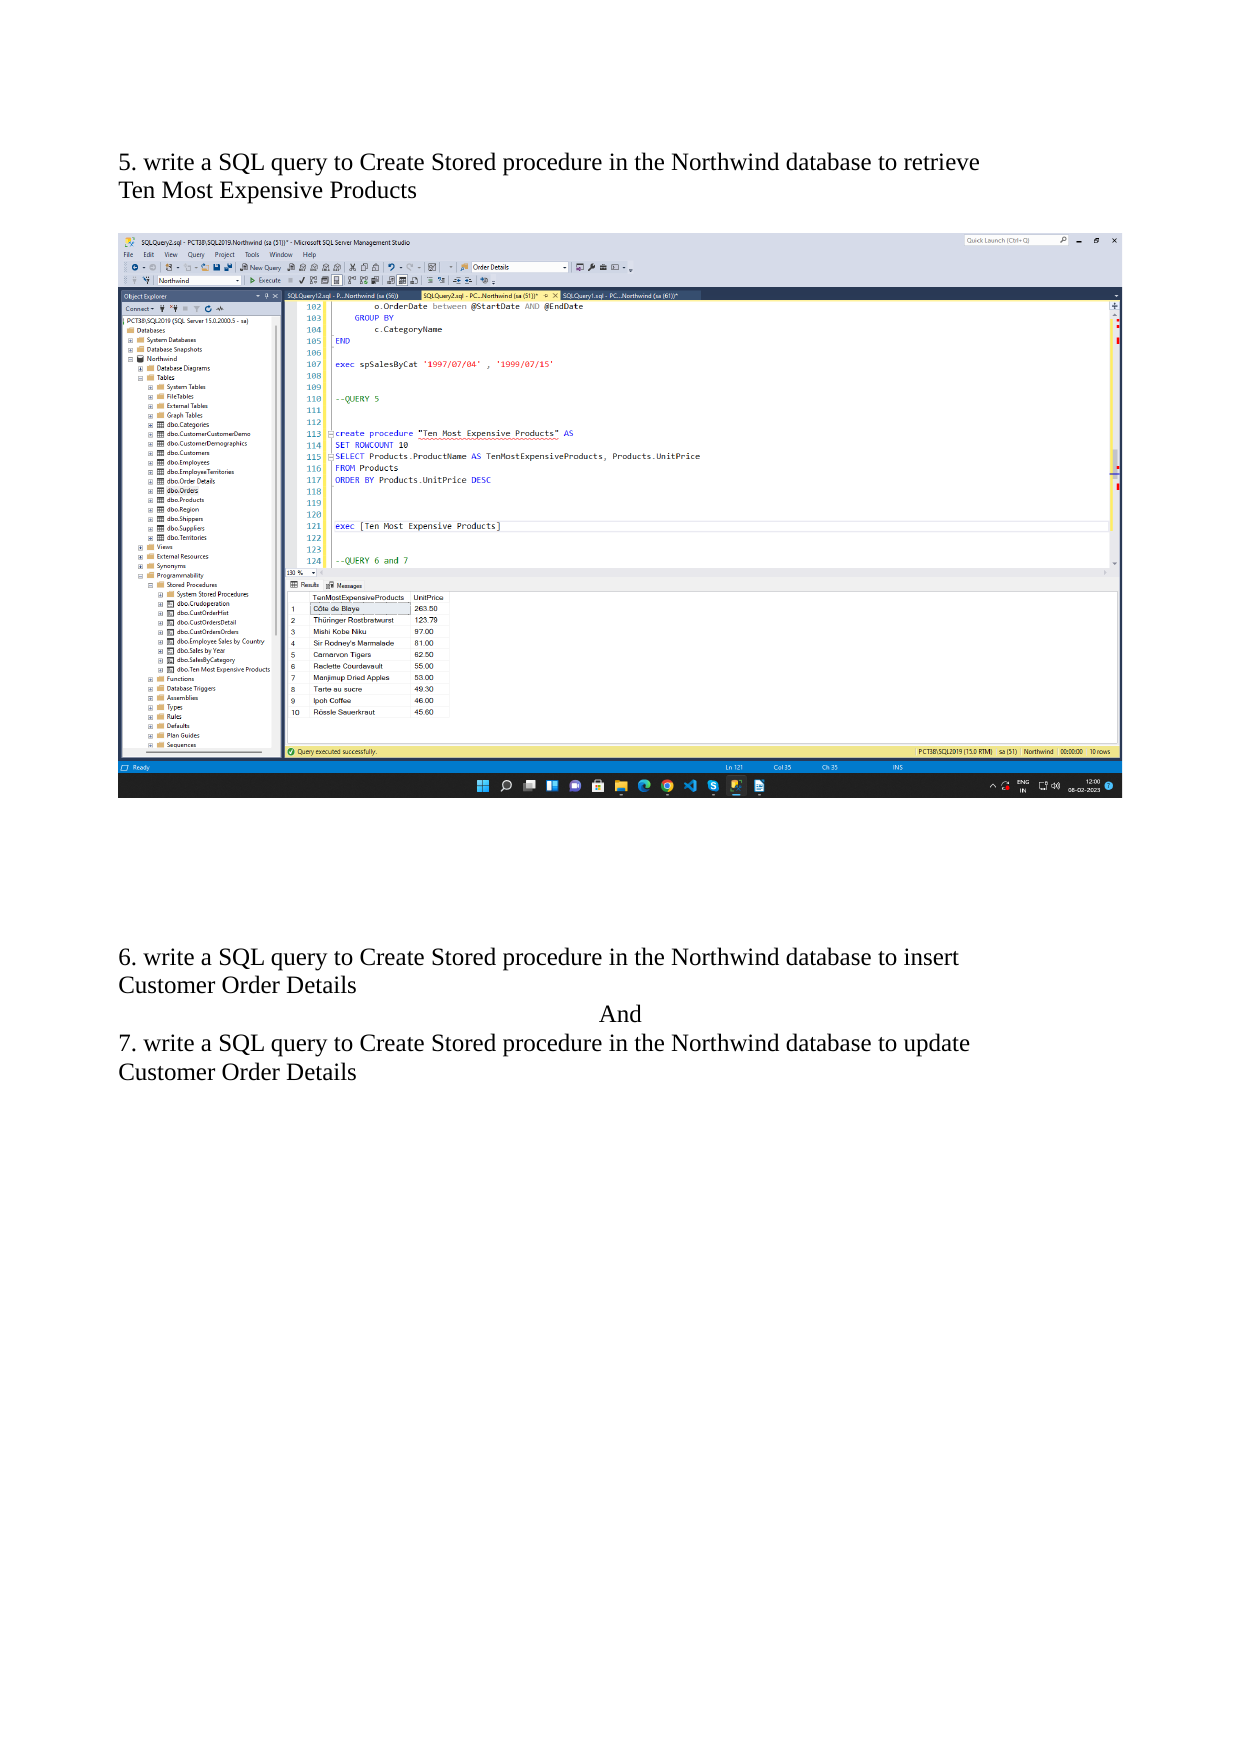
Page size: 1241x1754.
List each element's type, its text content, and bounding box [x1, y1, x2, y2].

picture [118, 233, 1123, 798]
text 6. write a SQL query to Create Stored procedure in the Northwind database to insert [118, 942, 1122, 970]
text Customer Order Details [118, 1057, 1122, 1085]
text Customer Order Details [118, 970, 1122, 999]
text 7. write a SQL query to Create Stored procedure in the Northwind database to update [118, 1028, 1122, 1057]
text And [118, 999, 1122, 1028]
text Ten Most Expensive Products [118, 176, 1122, 204]
text 5. write a SQL query to Create Stored procedure in the Northwind database to retrieve [118, 147, 1122, 176]
